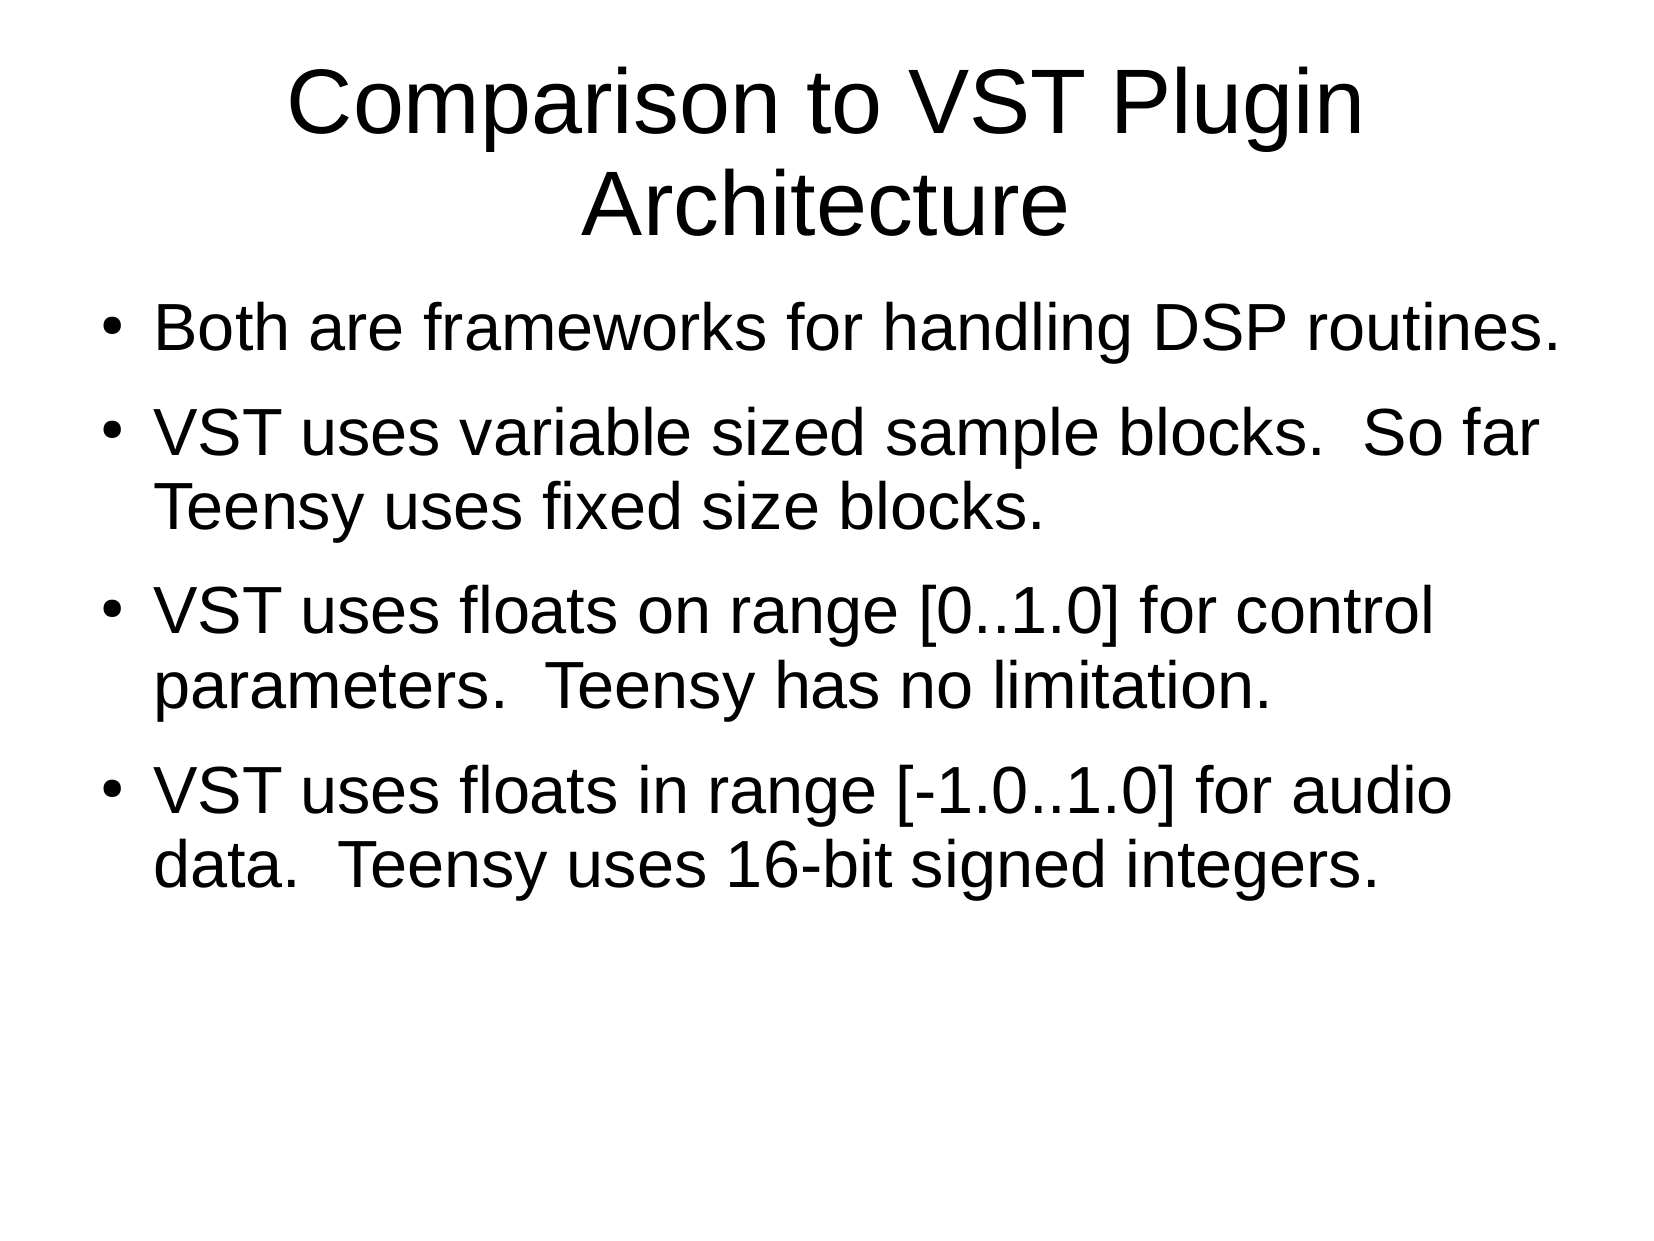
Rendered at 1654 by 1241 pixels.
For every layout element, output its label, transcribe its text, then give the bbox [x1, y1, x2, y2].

title Comparison to VST Plugin Architecture [82, 49, 1571, 257]
list Both are frameworks for handling DSP routines. VST uses variable sized sample blocks. So far Teensy uses fixed size blocks. VST uses floats on range [0..1.0] for control parameters. Teensy has no limitation. VST uses floats in range [-1.0..1.0] for audio data. Teensy uses 16-bit signed integers. [82, 290, 1571, 1010]
